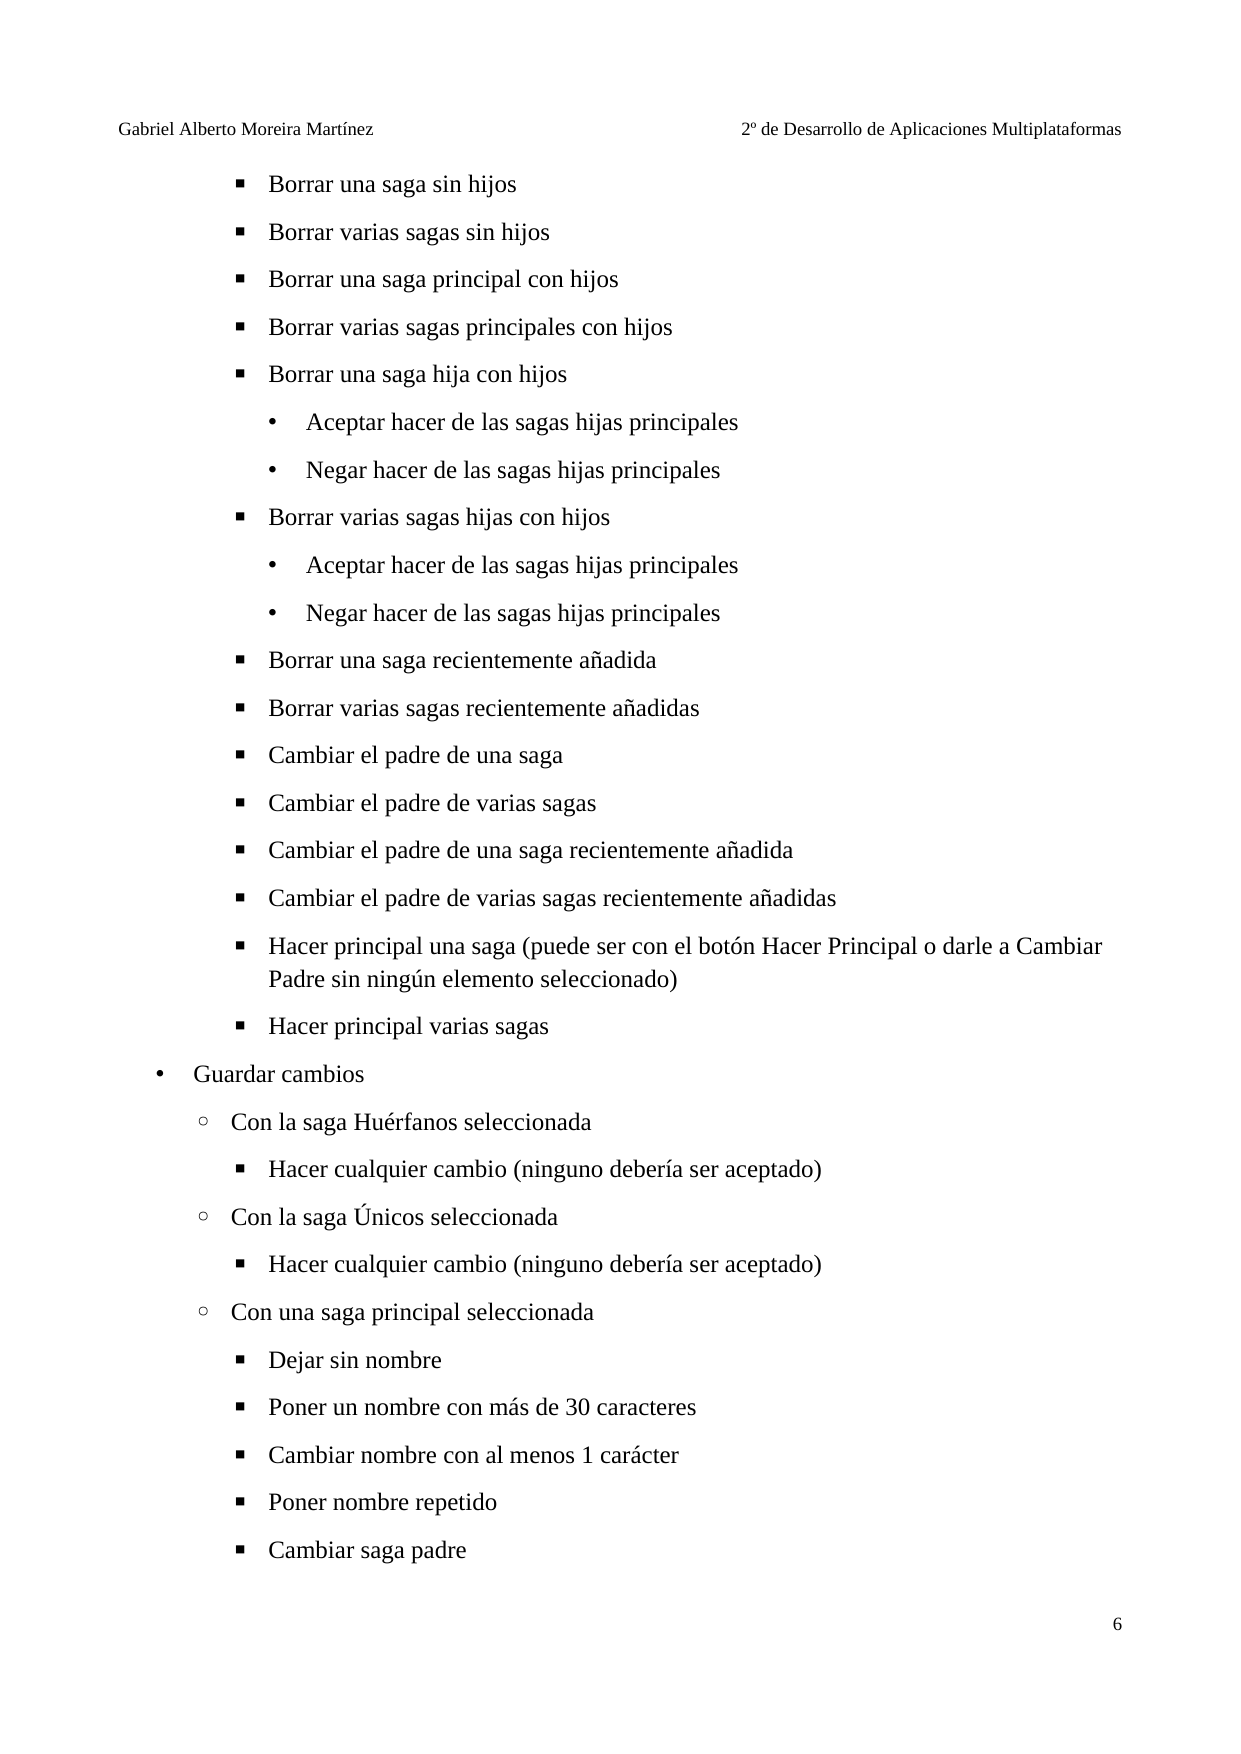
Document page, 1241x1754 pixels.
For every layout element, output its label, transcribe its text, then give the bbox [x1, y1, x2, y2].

list Cambiar el padre de varias sagas [231, 788, 1122, 817]
list Hacer cualquier cambio (ninguno debería ser aceptado) [231, 1154, 1122, 1183]
list Negar hacer de las sagas hijas principales [268, 598, 1122, 626]
list Cambiar el padre de una saga [231, 740, 1122, 769]
list Poner nombre repetido [231, 1487, 1122, 1516]
list Dejar sin nombre [231, 1345, 1122, 1373]
list Con una saga principal seleccionada [193, 1297, 1122, 1326]
list Borrar varias sagas hijas con hijos [231, 502, 1122, 531]
list Aceptar hacer de las sagas hijas principales [268, 550, 1122, 579]
list Cambiar nombre con al menos 1 carácter [231, 1440, 1122, 1469]
list Guardar cambios [156, 1059, 1122, 1088]
list Hacer cualquier cambio (ninguno debería ser aceptado) [231, 1249, 1122, 1278]
list Con la saga Huérfanos seleccionada [193, 1107, 1122, 1135]
list Borrar una saga hija con hijos [231, 359, 1122, 388]
list Borrar varias sagas recientemente añadidas [231, 693, 1122, 722]
list Negar hacer de las sagas hijas principales [268, 455, 1122, 483]
list Aceptar hacer de las sagas hijas principales [268, 407, 1122, 436]
list Cambiar el padre de varias sagas recientemente añadidas [231, 883, 1122, 912]
list Borrar una saga principal con hijos [231, 264, 1122, 293]
list Hacer principal varias sagas [231, 1011, 1122, 1040]
list Poner un nombre con más de 30 caracteres [231, 1392, 1122, 1421]
list Cambiar el padre de una saga recientemente añadida [231, 836, 1122, 864]
list Hacer principal una saga (puede ser con el botón Hacer Principal o darle a Cambiar Padre sin ningún elemento seleccionado) [231, 931, 1122, 993]
list Borrar una saga sin hijos [231, 169, 1122, 198]
list Con la saga Únicos seleccionada [193, 1202, 1122, 1231]
list Borrar varias sagas principales con hijos [231, 312, 1122, 341]
list Borrar una saga recientemente añadida [231, 645, 1122, 674]
list Borrar varias sagas sin hijos [231, 217, 1122, 246]
list Cambiar saga padre [231, 1535, 1122, 1564]
